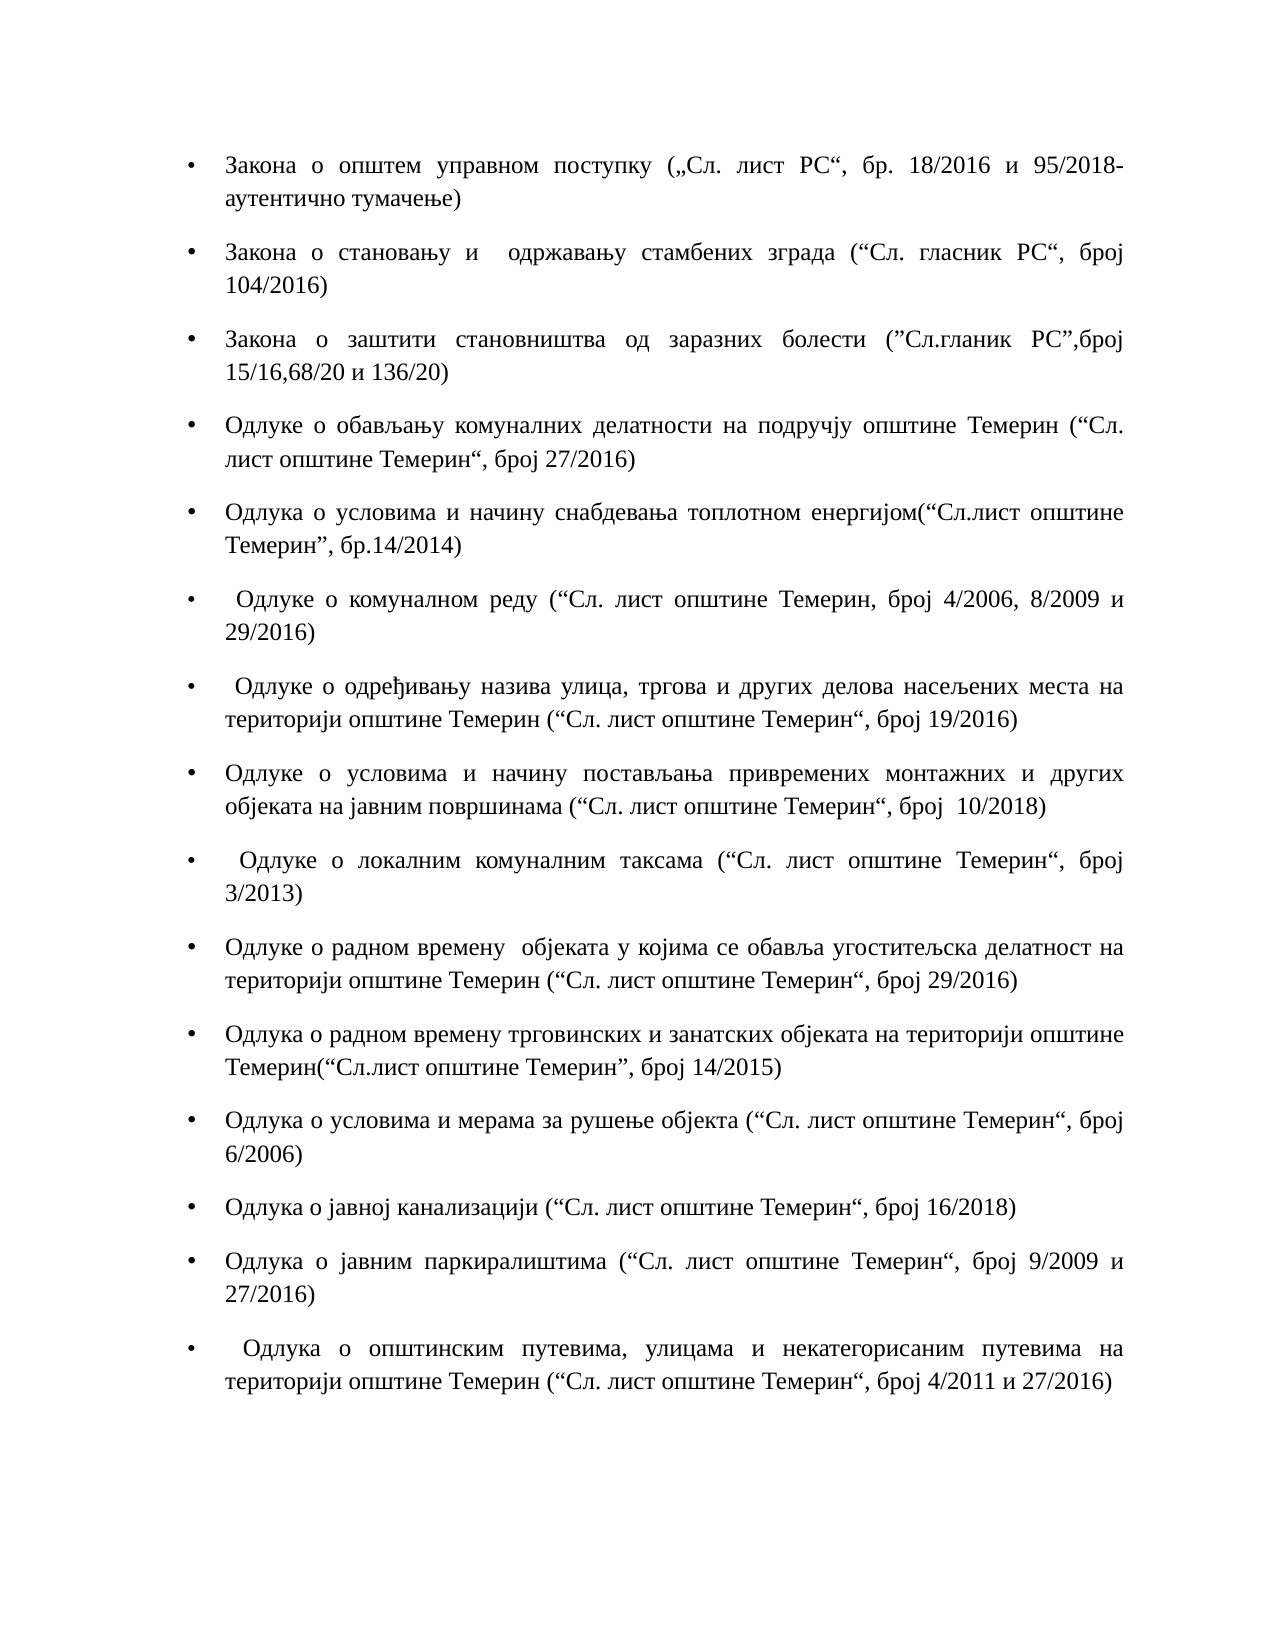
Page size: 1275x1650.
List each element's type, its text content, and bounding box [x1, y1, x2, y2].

list Одлуке о комуналном реду (“Сл. лист општине Темерин, број 4/2006, 8/2009 и 29/2016) [187, 584, 1125, 646]
list Одлуке о радном времену објеката у којима се обавља угоститељска делатност на територији општине Темерин (“Сл. лист општине Темерин“, број 29/2016) [187, 932, 1125, 994]
list Закона о становању и одржавању стамбених зграда (“Сл. гласник РС“, број 104/2016) [187, 237, 1125, 299]
list Одлука о условима и мерама за рушење објекта (“Сл. лист општине Темерин“, број 6/2006) [187, 1106, 1125, 1167]
list Одлука о условима и начину снабдевања топлотном енергијом(“Сл.лист општине Темерин”, бр.14/2014) [187, 497, 1125, 559]
list Закона о општем управном поступку („Сл. лист РС“, бр. 18/2016 и 95/2018-аутентично тумачење) [187, 150, 1125, 212]
list Закона о заштити становништва од заразних болести (”Сл.гланик РС”,број 15/16,68/20 и 136/20) [187, 324, 1125, 386]
list Одлука о општинским путевима, улицама и некатегорисаним путевима на територији општине Темерин (“Сл. лист општине Темерин“, број 4/2011 и 27/2016) [187, 1333, 1125, 1395]
list Одлуке о одређивању назива улица, тргова и других делова насељених места на територији општине Темерин (“Сл. лист општине Темерин“, број 19/2016) [187, 671, 1125, 733]
list Одлука о јавним паркиралиштима (“Сл. лист општине Темерин“, број 9/2009 и 27/2016) [187, 1246, 1125, 1308]
list Одлуке о локалним комуналним таксама (“Сл. лист општине Темерин“, број 3/2013) [187, 845, 1125, 907]
list Одлука о јавној канализацији (“Сл. лист општине Темерин“, број 16/2018) [187, 1192, 1125, 1221]
list Одлуке о условима и начину постављања привремених монтажних и других објеката на јавним површинама (“Сл. лист општине Темерин“, број 10/2018) [187, 758, 1125, 820]
list Одлука о радном времену трговинских и занатских објеката на територији општине Темерин(“Сл.лист општине Темерин”, број 14/2015) [187, 1019, 1125, 1081]
list Одлуке о обављању комуналних делатности на подручју општине Темерин (“Сл. лист општине Темерин“, број 27/2016) [187, 411, 1125, 472]
